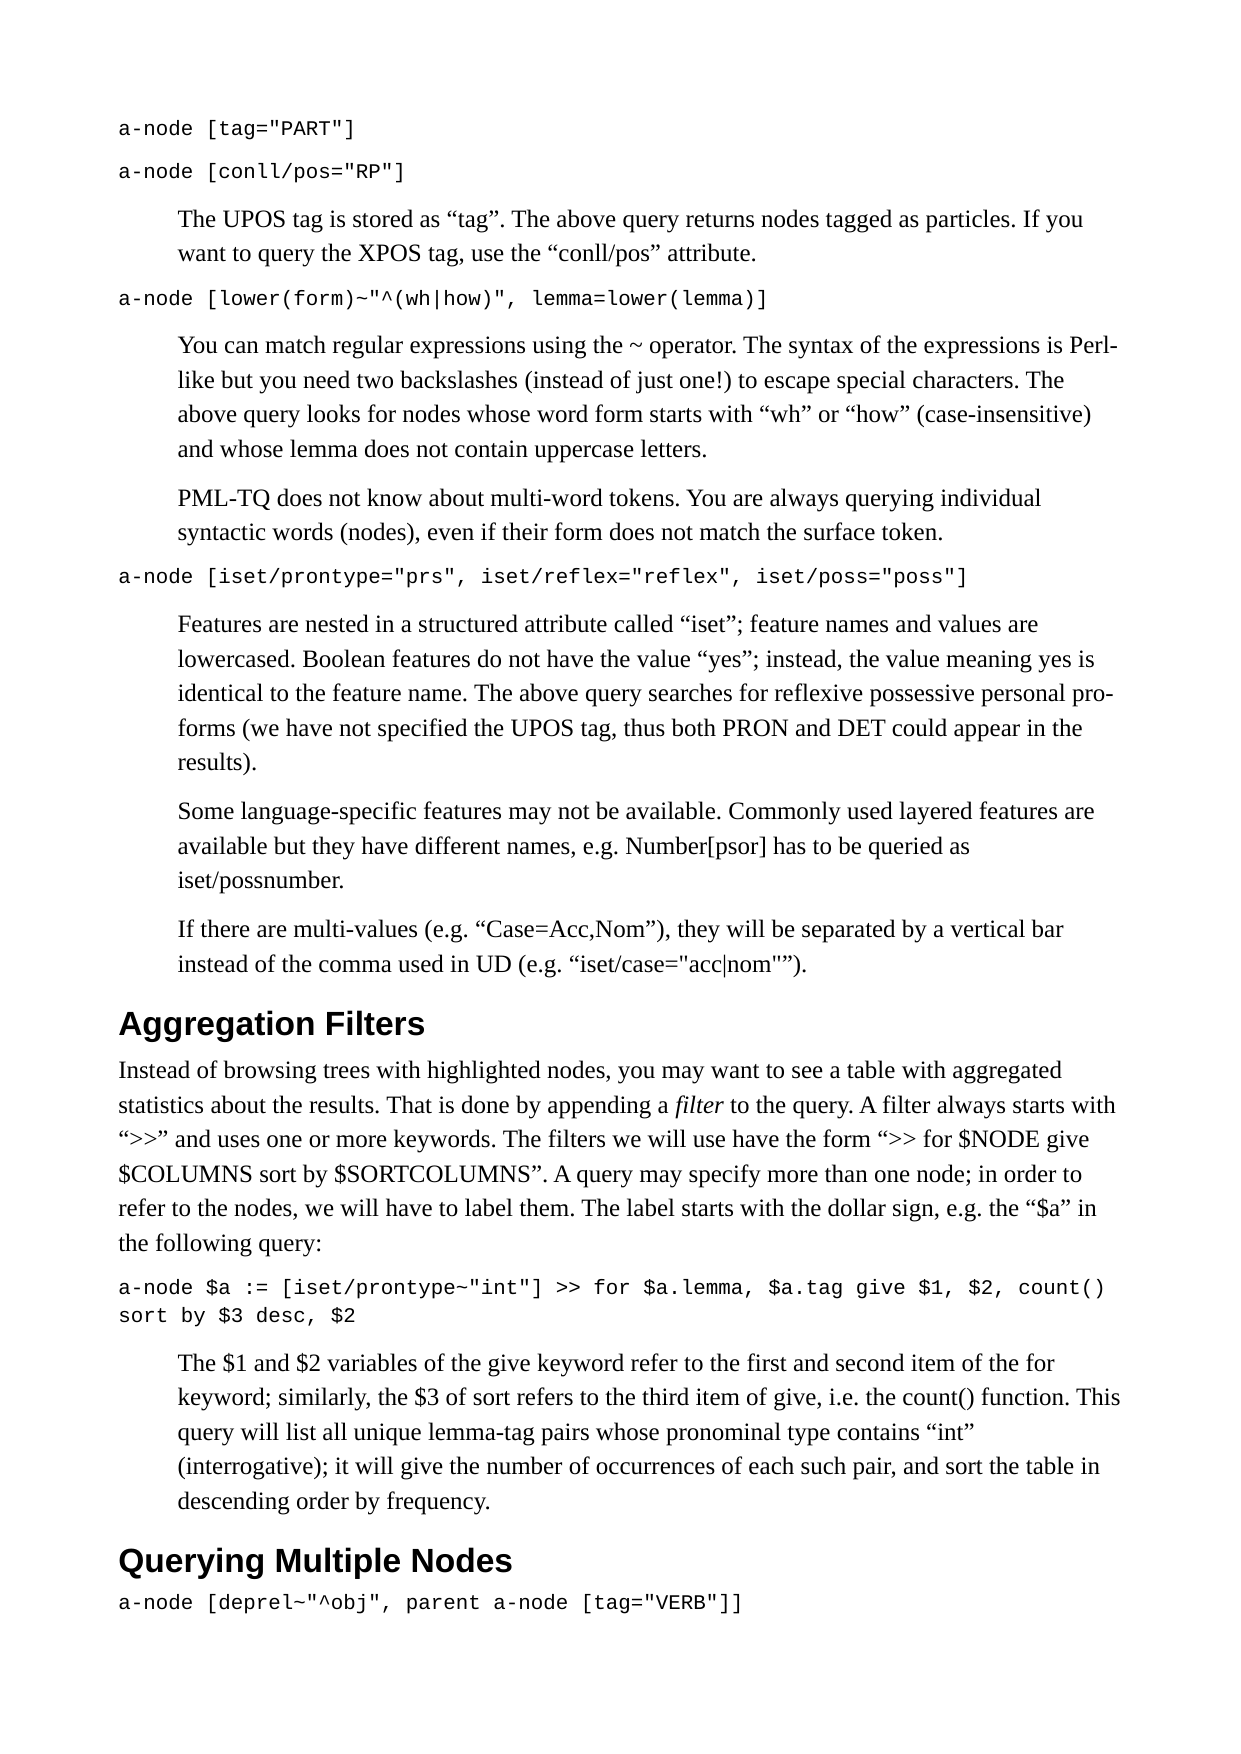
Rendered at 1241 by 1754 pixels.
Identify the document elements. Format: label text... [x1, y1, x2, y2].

text You can match regular expressions using the ~ operator. The syntax of the expressions is Perl-like but you need two backslashes (instead of just one!) to escape special characters. The above query looks for nodes whose word form starts with “wh” or “how” (case-insensitive) and whose lemma does not contain uppercase letters. [177, 330, 1122, 463]
text PML-TQ does not know about multi-word tokens. You are always querying individual syntactic words (nodes), even if their form does not match the surface token. [177, 483, 1122, 546]
text a-node [lower(form)~"^(wh|how)", lemma=lower(lemma)] [118, 287, 1122, 311]
text Instead of browsing trees with highlighted nodes, you may want to see a table with aggregated statistics about the results. That is done by appending a filter to the query. A filter always starts with “>>” and uses one or more keywords. The filters we will use have the form “>> for $NODE give $COLUMNS sort by $SORTCOLUMNS”. A query may specify more than one node; in order to refer to the nodes, we will have to label them. The label starts with the dollar sign, e.g. the “$a” in the following query: [118, 1055, 1122, 1256]
text a-node [conll/pos="RP"] [118, 161, 1122, 185]
subtitle Aggregation Filters [118, 1004, 1122, 1043]
subtitle Querying Multiple Nodes [118, 1541, 1122, 1580]
text a-node [iset/prontype="prs", iset/reflex="reflex", iset/poss="poss"] [118, 566, 1122, 590]
text If there are multi-values (e.g. “Case=Acc,Nom”), they will be separated by a vertical bar instead of the comma used in UD (e.g. “iset/case="acc|nom"”). [177, 914, 1122, 978]
text The $1 and $2 variables of the give keyword refer to the first and second item of the for keyword; similarly, the $3 of sort refers to the third item of give, i.e. the count() function. This query will list all unique lemma-tag pairs whose pronominal type contains “int” (interrogative); it will give the number of occurrences of each such pair, and sort the table in descending order by frequency. [177, 1348, 1122, 1515]
text Some language-specific features may not be available. Commonly used layered features are available but they have different names, e.g. Number[psor] has to be queried as iset/possnumber. [177, 796, 1122, 894]
text The UPOS tag is stored as “tag”. The above query returns nodes tagged as particles. If you want to query the XPOS tag, use the “conll/pos” attribute. [177, 204, 1122, 267]
text a-node [deprel~"^obj", parent a-node [tag="VERB"]] [118, 1592, 1122, 1616]
text a-node $a := [iset/prontype~"int"] >> for $a.lemma, $a.tag give $1, $2, count() sort by $3 desc, $2 [118, 1277, 1122, 1329]
text Features are nested in a structured attribute called “iset”; feature names and values are lowercased. Boolean features do not have the value “yes”; instead, the value meaning yes is identical to the feature name. The above query searches for reflexive possessive personal pro-forms (we have not specified the UPOS tag, thus both PRON and DET could appear in the results). [177, 609, 1122, 776]
text a-node [tag="PART"] [118, 118, 1122, 142]
